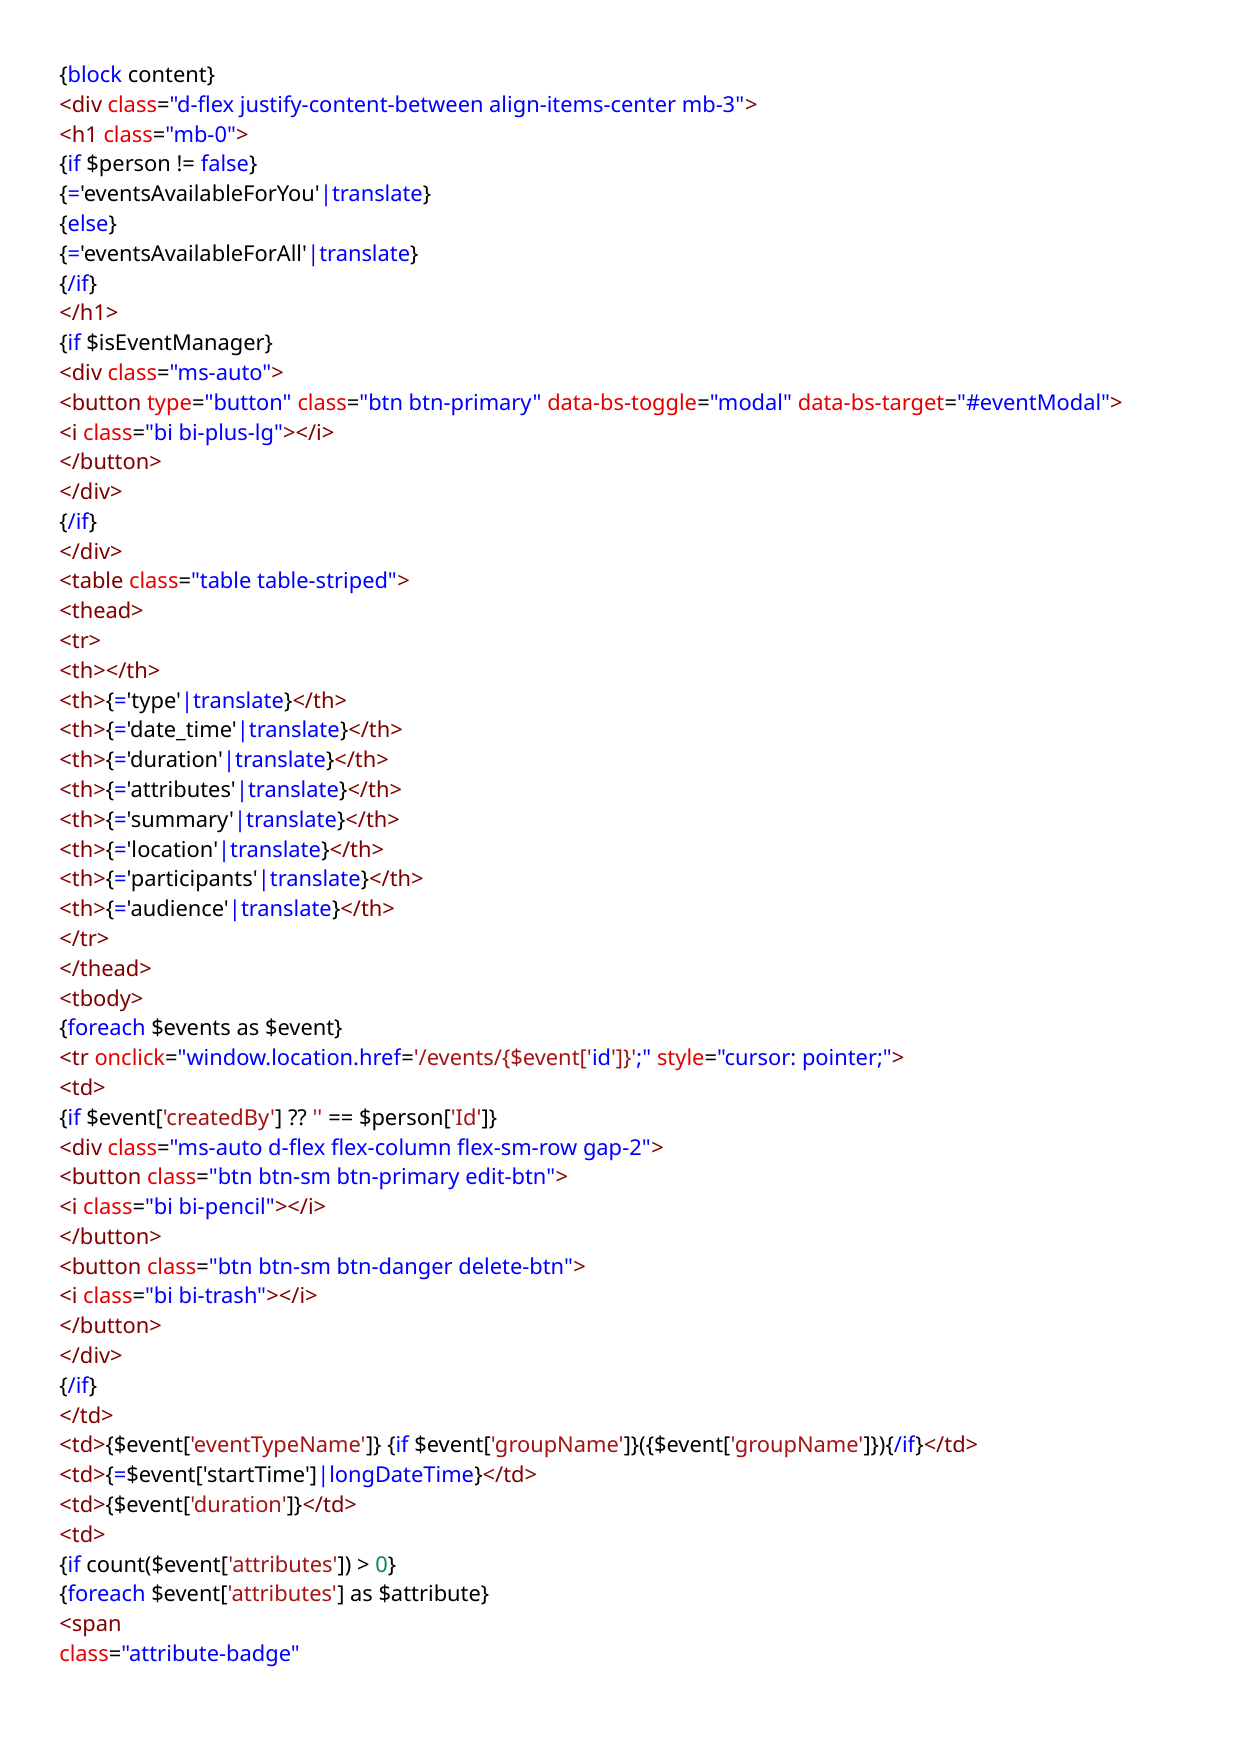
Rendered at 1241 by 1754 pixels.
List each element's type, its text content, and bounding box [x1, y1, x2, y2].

text {foreach $events as $event} [59, 1012, 1181, 1042]
text <th>{='duration'|translate}</th> [59, 744, 1181, 774]
text <th>{='attributes'|translate}</th> [59, 774, 1181, 804]
text </button> [59, 1310, 1181, 1340]
text <tbody> [59, 983, 1181, 1012]
text <th></th> [59, 655, 1181, 685]
text <div class="d-flex justify-content-between align-items-center mb-3"> [59, 89, 1181, 119]
text <td>{$event['eventTypeName']} {if $event['groupName']}({$event['groupName']}){/if}</td> [59, 1429, 1181, 1459]
text {='eventsAvailableForAll'|translate} [59, 238, 1181, 268]
text <i class="bi bi-plus-lg"></i> [59, 417, 1181, 446]
text {/if} [59, 268, 1181, 297]
text {else} [59, 208, 1181, 238]
text {foreach $event['attributes'] as $attribute} [59, 1578, 1181, 1608]
text <span [59, 1608, 1181, 1638]
text <button class="btn btn-sm btn-primary edit-btn"> [59, 1161, 1181, 1191]
text </td> [59, 1400, 1181, 1429]
text <td> [59, 1519, 1181, 1549]
text {if $person != false} [59, 148, 1181, 178]
text </div> [59, 536, 1181, 566]
text <div class="ms-auto"> [59, 357, 1181, 387]
text {if $isEventManager} [59, 327, 1181, 357]
text <div class="ms-auto d-flex flex-column flex-sm-row gap-2"> [59, 1132, 1181, 1161]
text <th>{='summary'|translate}</th> [59, 804, 1181, 834]
text </div> [59, 476, 1181, 506]
text </button> [59, 1221, 1181, 1251]
text <th>{='location'|translate}</th> [59, 834, 1181, 863]
text <tr> [59, 625, 1181, 655]
text <button type="button" class="btn btn-primary" data-bs-toggle="modal" data-bs-target="#eventModal"> [59, 387, 1181, 417]
text </button> [59, 446, 1181, 476]
text class="attribute-badge" [59, 1638, 1181, 1668]
text </div> [59, 1340, 1181, 1370]
text </h1> [59, 297, 1181, 327]
text {='eventsAvailableForYou'|translate} [59, 178, 1181, 208]
text {if count($event['attributes']) > 0} [59, 1549, 1181, 1578]
text <th>{='type'|translate}</th> [59, 685, 1181, 714]
text <thead> [59, 595, 1181, 625]
text <td>{$event['duration']}</td> [59, 1489, 1181, 1519]
text <button class="btn btn-sm btn-danger delete-btn"> [59, 1251, 1181, 1281]
text {block content} [59, 59, 1181, 89]
text <th>{='audience'|translate}</th> [59, 893, 1181, 923]
text {/if} [59, 506, 1181, 536]
text <th>{='date_time'|translate}</th> [59, 714, 1181, 744]
text <i class="bi bi-trash"></i> [59, 1281, 1181, 1310]
text <th>{='participants'|translate}</th> [59, 863, 1181, 893]
text <table class="table table-striped"> [59, 566, 1181, 595]
text </tr> [59, 923, 1181, 953]
text <td>{=$event['startTime']|longDateTime}</td> [59, 1459, 1181, 1489]
text <h1 class="mb-0"> [59, 119, 1181, 148]
text <i class="bi bi-pencil"></i> [59, 1191, 1181, 1221]
text </thead> [59, 953, 1181, 983]
text <tr onclick="window.location.href='/events/{$event['id']}';" style="cursor: pointer;"> [59, 1042, 1181, 1072]
text {if $event['createdBy'] ?? '' == $person['Id']} [59, 1102, 1181, 1132]
text <td> [59, 1072, 1181, 1102]
text {/if} [59, 1370, 1181, 1400]
